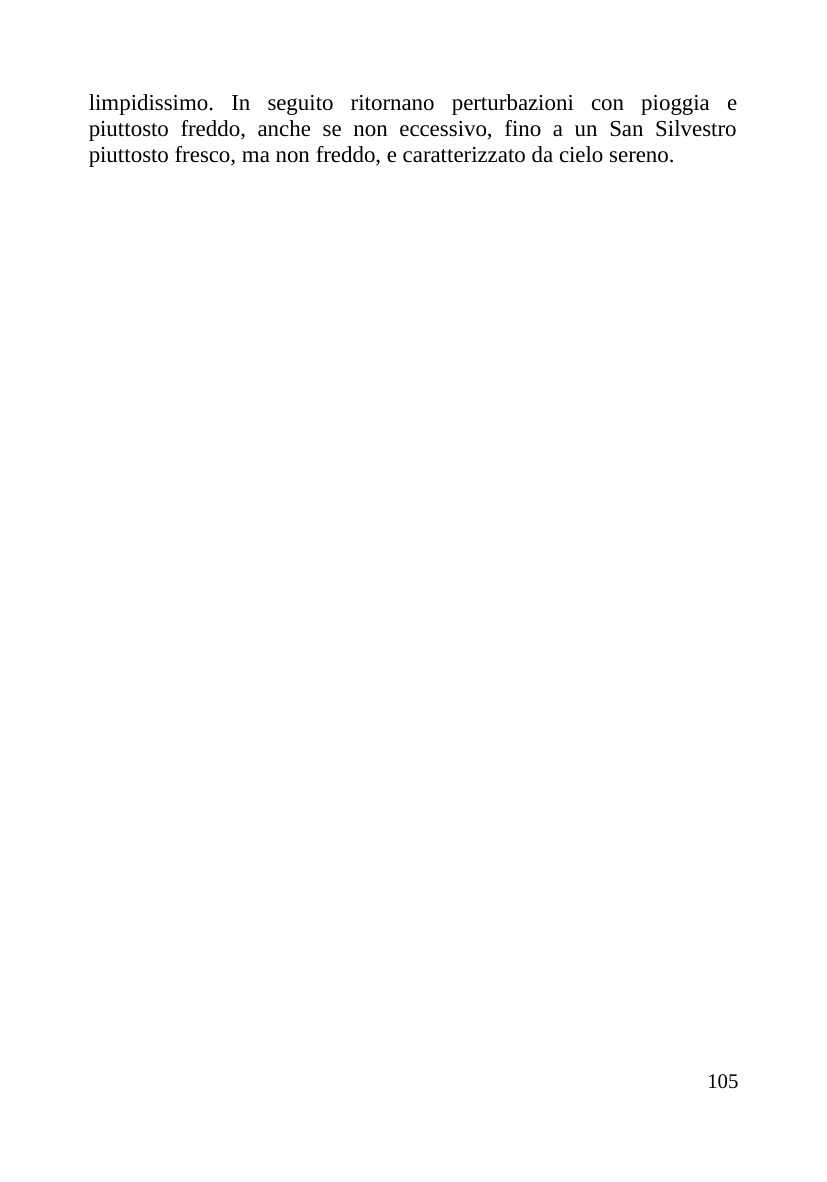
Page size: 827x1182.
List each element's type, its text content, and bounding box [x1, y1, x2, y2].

text limpidissimo. In seguito ritornano perturbazioni con pioggia e piuttosto freddo, anche se non eccessivo, fino a un San Silvestro piuttosto fresco, ma non freddo, e caratterizzato da cielo sereno. [88, 88, 738, 168]
